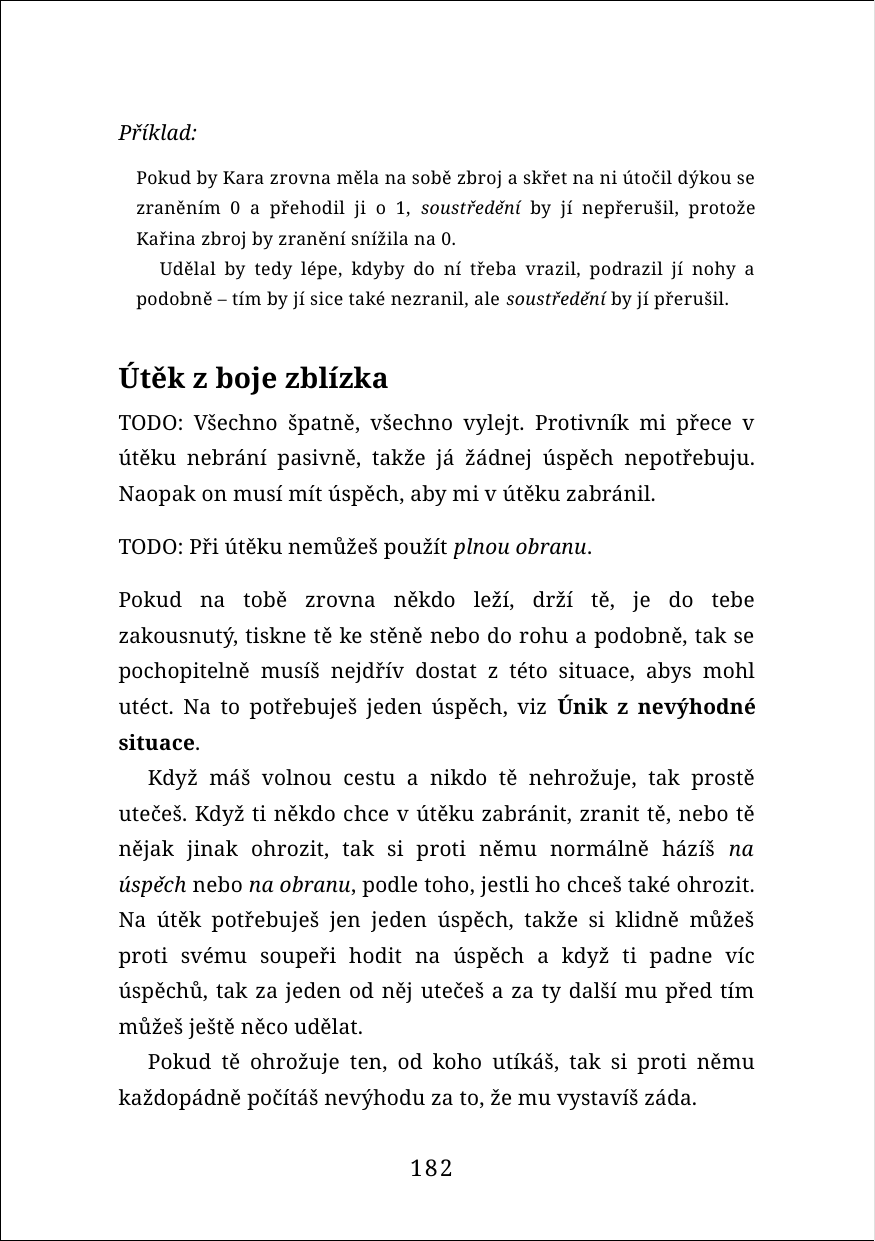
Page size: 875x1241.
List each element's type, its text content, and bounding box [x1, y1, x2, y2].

text TODO: Všechno špatně, všechno vylejt. Protivník mi přece v útěku nebrání pasivně, takže já žádnej úspěch nepotřebuju. Naopak on musí mít úspěch, aby mi v útěku zabránil. [118, 408, 756, 507]
text TODO: Při útěku nemůžeš použít plnou obranu. [118, 532, 756, 561]
text Pokud na tobě zrovna někdo leží, drží tě, je do tebe zakousnutý, tiskne tě ke stěně nebo do rohu a podobně, tak se pochopitelně musíš nejdřív dostat z této situace, abys mohl utéct. Na to potřebuješ jeden úspěch, viz Únik z nevýhodné situace. Když máš volnou cestu a nikdo tě nehrožuje, tak prostě utečeš. Když ti někdo chce v útěku zabránit, zranit tě, nebo tě nějak jinak ohrozit, tak si proti němu normálně házíš na úspěch nebo na obranu, podle toho, jestli ho chceš také ohrozit. Na útěk potřebuješ jen jeden úspěch, takže si klidně můžeš proti svému soupeři hodit na úspěch a když ti padne víc úspěchů, tak za jeden od něj utečeš a za ty další mu před tím můžeš ještě něco udělat. Pokud tě ohrožuje ten, od koho utíkáš, tak si proti němu každopádně počítáš nevýhodu za to, že mu vystavíš záda. [118, 586, 756, 1111]
text Příklad: [118, 118, 756, 147]
subtitle Útěk z boje zblízka [118, 358, 756, 396]
text Pokud by Kara zrovna měla na sobě zbroj a skřet na ni útočil dýkou se zraněním 0 a přehodil ji o 1, soustředění by jí nepřerušil, protože Kařina zbroj by zranění snížila na 0. Udělal by tedy lépe, kdyby do ní třeba vrazil, podrazil jí nohy a podobně – tím by jí sice také nezranil, ale soustředění by jí přerušil. [136, 166, 756, 311]
